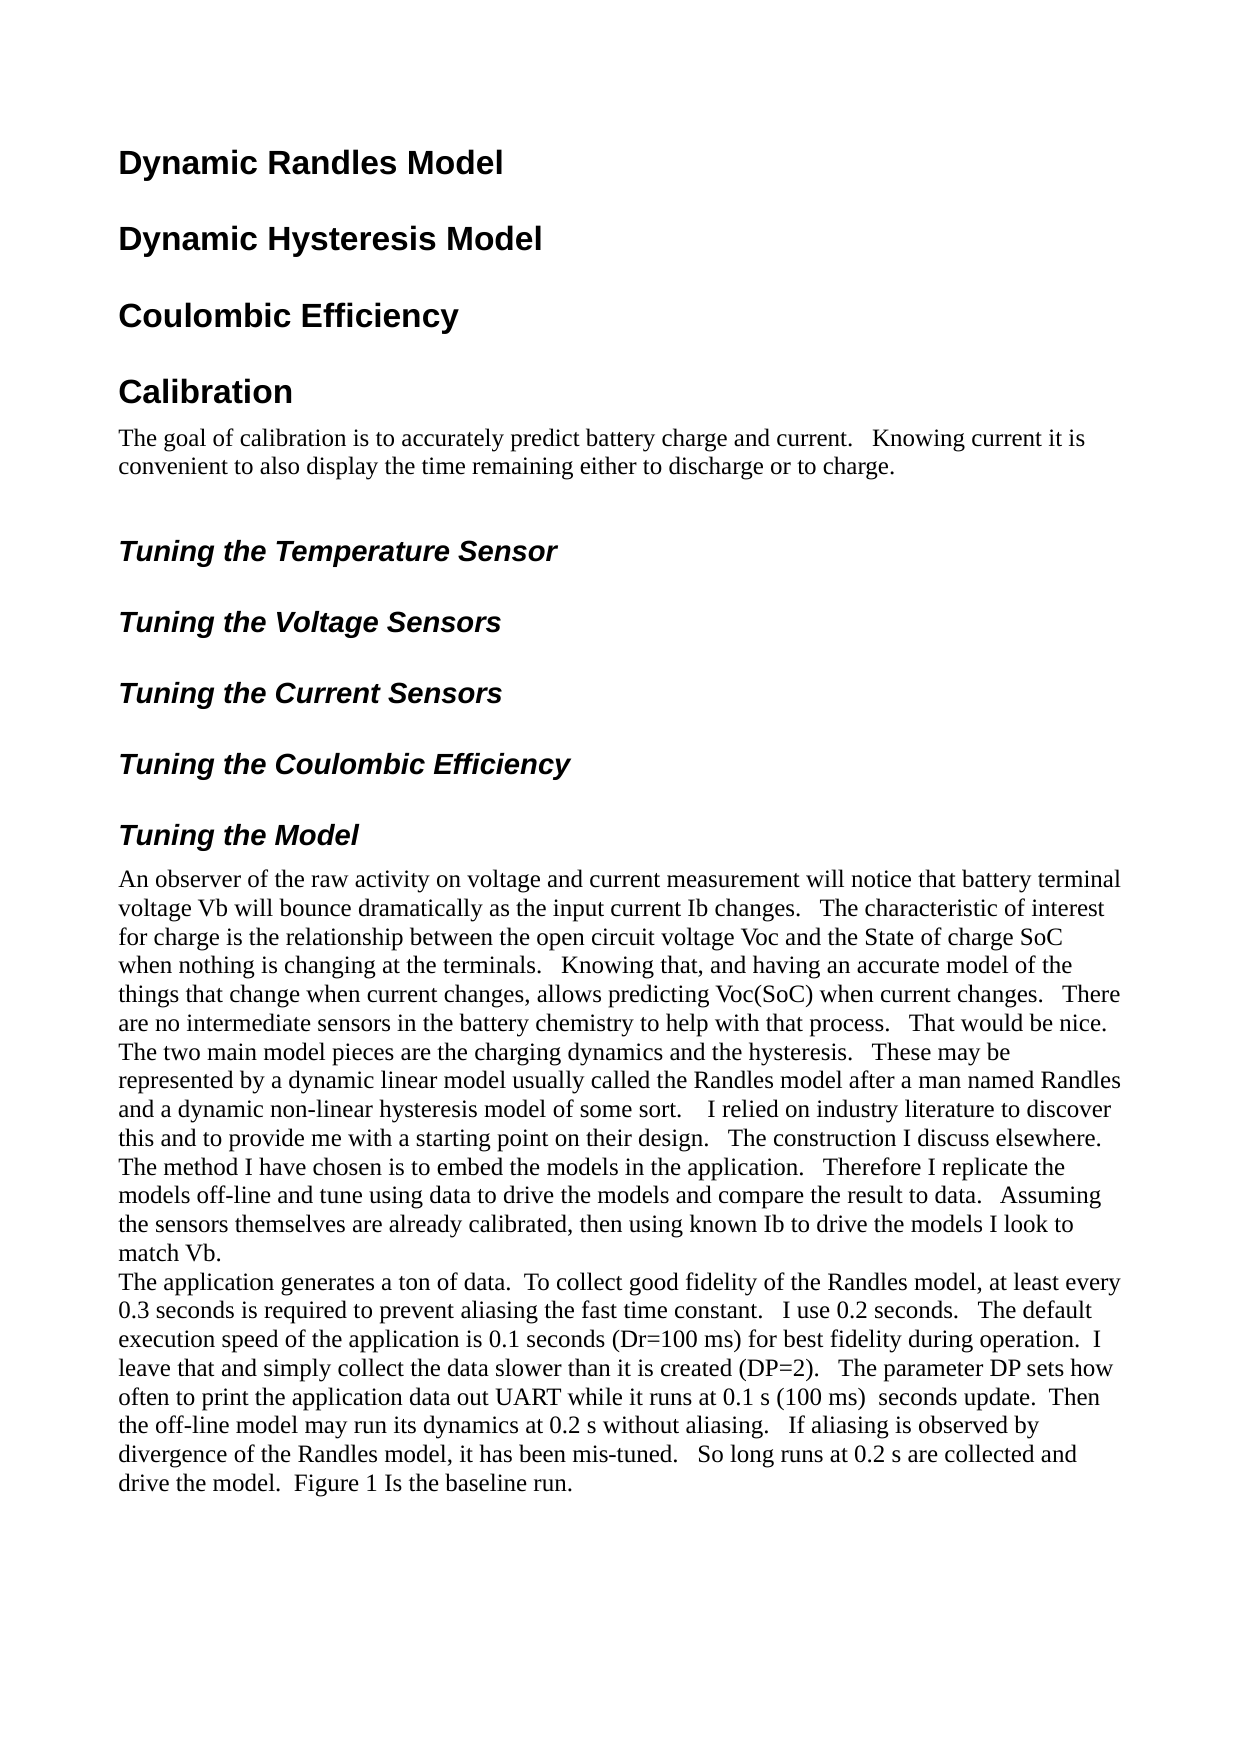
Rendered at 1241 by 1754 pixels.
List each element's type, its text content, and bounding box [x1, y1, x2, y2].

subtitle Tuning the Voltage Sensors [118, 605, 1122, 638]
subtitle Coulombic Efficiency [118, 295, 1122, 334]
text The application generates a ton of data. To collect good fidelity of the Randles model, at least every 0.3 seconds is required to prevent aliasing the fast time constant. I use 0.2 seconds. The default execution speed of the application is 0.1 seconds (Dr=100 ms) for best fidelity during operation. I leave that and simply collect the data slower than it is created (DP=2). The parameter DP sets how often to print the application data out UART while it runs at 0.1 s (100 ms) seconds update. Then the off-line model may run its dynamics at 0.2 s without aliasing. If aliasing is observed by divergence of the Randles model, it has been mis-tuned. So long runs at 0.2 s are collected and drive the model. Figure 1 Is the baseline run. [118, 1267, 1122, 1497]
subtitle Tuning the Model [118, 818, 1122, 852]
subtitle Tuning the Current Sensors [118, 676, 1122, 709]
text The two main model pieces are the charging dynamics and the hysteresis. These may be represented by a dynamic linear model usually called the Randles model after a man named Randles and a dynamic non-linear hysteresis model of some sort. I relied on industry literature to discover this and to provide me with a starting point on their design. The construction I discuss elsewhere. [118, 1037, 1122, 1152]
text The method I have chosen is to embed the models in the application. Therefore I replicate the models off-line and tune using data to drive the models and compare the result to data. Assuming the sensors themselves are already calibrated, then using known Ib to drive the models I look to match Vb. [118, 1152, 1122, 1267]
text An observer of the raw activity on voltage and current measurement will notice that battery terminal voltage Vb will bounce dramatically as the input current Ib changes. The characteristic of interest for charge is the relationship between the open circuit voltage Voc and the State of charge SoC when nothing is changing at the terminals. Knowing that, and having an accurate model of the things that change when current changes, allows predicting Voc(SoC) when current changes. There are no intermediate sensors in the battery chemistry to help with that process. That would be nice. [118, 864, 1122, 1037]
subtitle Dynamic Hysteresis Model [118, 219, 1122, 258]
text The goal of calibration is to accurately predict battery charge and current. Knowing current it is convenient to also display the time remaining either to discharge or to charge. [118, 423, 1122, 480]
subtitle Dynamic Randles Model [118, 143, 1122, 182]
subtitle Calibration [118, 372, 1122, 410]
subtitle Tuning the Temperature Sensor [118, 534, 1122, 567]
subtitle Tuning the Coulombic Efficiency [118, 747, 1122, 781]
